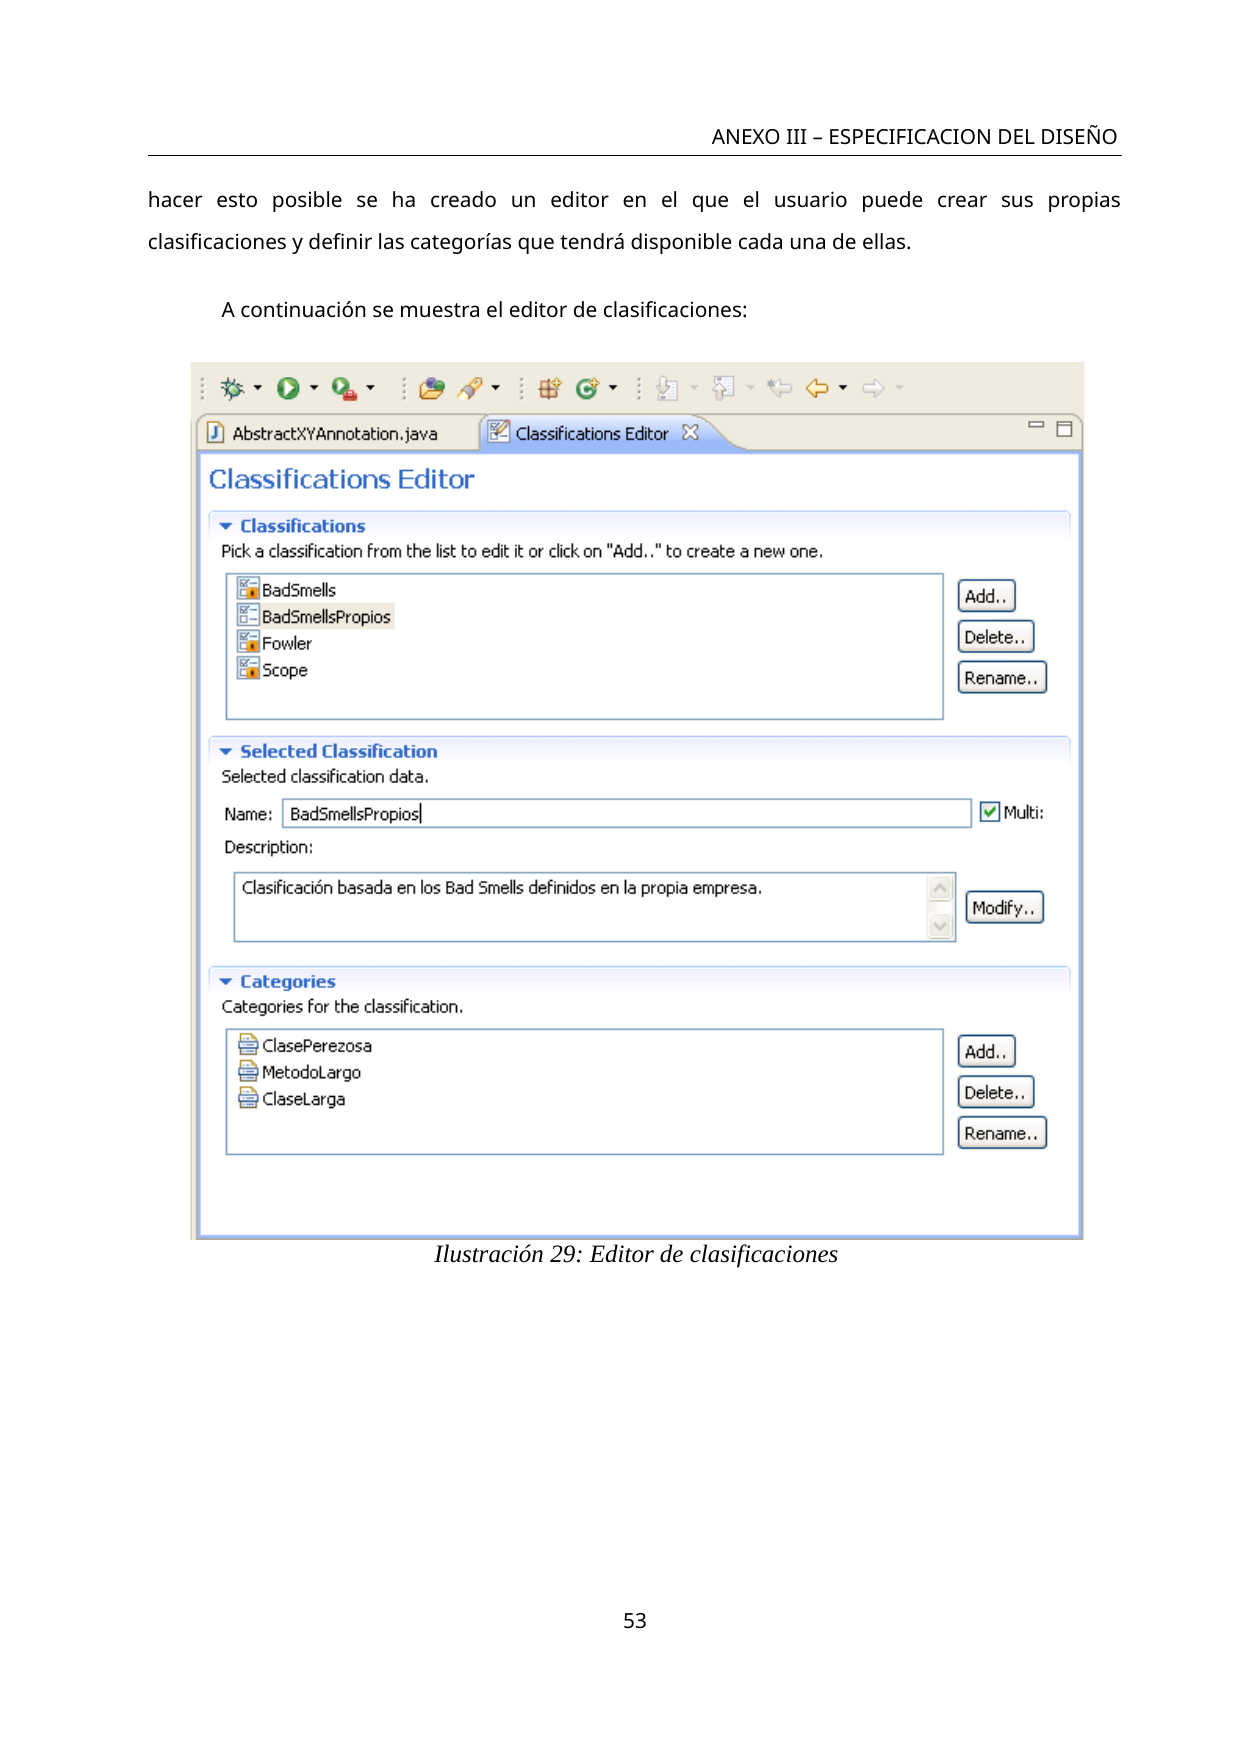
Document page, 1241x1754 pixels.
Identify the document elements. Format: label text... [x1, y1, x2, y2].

text hacer esto posible se ha creado un editor en el que el usuario puede crear sus propias clasificaciones y definir las categorías que tendrá disponible cada una de ellas. [148, 185, 1122, 256]
picture [190, 362, 1085, 1240]
text Ilustración 29: Editor de clasificaciones [190, 1240, 1084, 1268]
text A continuación se muestra el editor de clasificaciones: [148, 295, 1122, 323]
